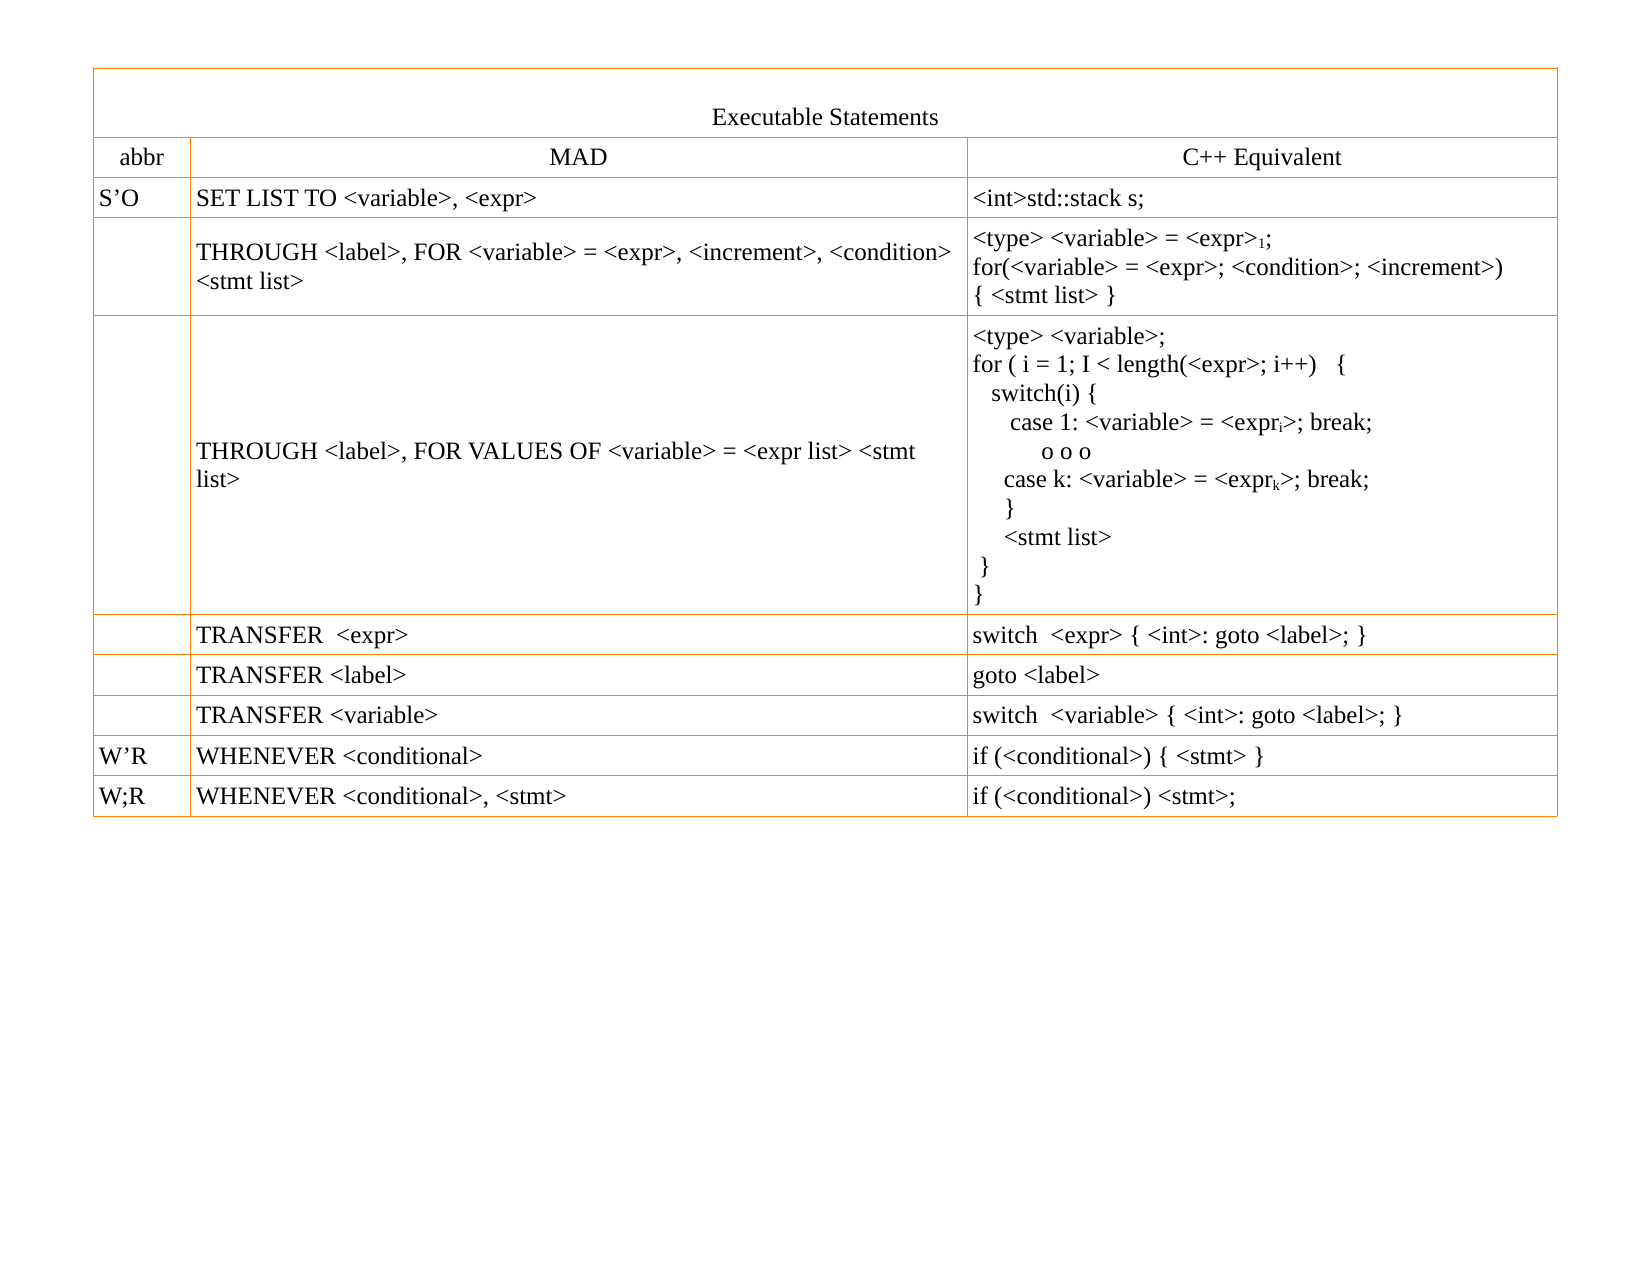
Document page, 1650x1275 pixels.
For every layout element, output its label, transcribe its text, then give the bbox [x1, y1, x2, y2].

table_cell [94, 655, 190, 695]
table_cell SET LIST TO <variable>, <expr> [191, 178, 967, 217]
table_cell goto <label> [968, 655, 1557, 695]
table_cell S’O [94, 178, 190, 217]
table_cell TRANSFER <expr> [191, 615, 967, 654]
table_cell switch <expr> { <int>: goto <label>; } [968, 615, 1557, 654]
table_cell THROUGH <label>, FOR VALUES OF <variable> = <expr list> <stmt list> [191, 316, 967, 614]
table_cell W’R [94, 736, 190, 775]
table_cell TRANSFER <variable> [191, 696, 967, 735]
table_cell [94, 316, 190, 614]
table_cell [94, 218, 190, 315]
table_cell <type> <variable> = <expr>1; for(<variable> = <expr>; <condition>; <increment>) { <stmt list> } [968, 218, 1557, 315]
table_cell if (<conditional>) <stmt>; [968, 776, 1557, 816]
table_cell WHENEVER <conditional>, <stmt> [191, 776, 967, 816]
table_cell W;R [94, 776, 190, 816]
table_cell <int>std::stack s; [968, 178, 1557, 217]
table_cell MAD [191, 138, 967, 177]
table_cell abbr [94, 138, 190, 177]
table_cell TRANSFER <label> [191, 655, 967, 695]
table_cell [94, 615, 190, 654]
table_header Executable Statements [94, 69, 1557, 137]
table_cell WHENEVER <conditional> [191, 736, 967, 775]
table_cell if (<conditional>) { <stmt> } [968, 736, 1557, 775]
table_cell THROUGH <label>, FOR <variable> = <expr>, <increment>, <condition> <stmt list> [191, 218, 967, 315]
table_cell [94, 696, 190, 735]
table_cell <type> <variable>; for ( i = 1; I < length(<expr>; i++) { switch(i) { case 1: <variable> = <expri>; break; o o o case k: <variable> = <exprk>; break; } <stmt list> } } [968, 316, 1557, 614]
table_cell switch <variable> { <int>: goto <label>; } [968, 696, 1557, 735]
table_cell C++ Equivalent [968, 138, 1557, 177]
